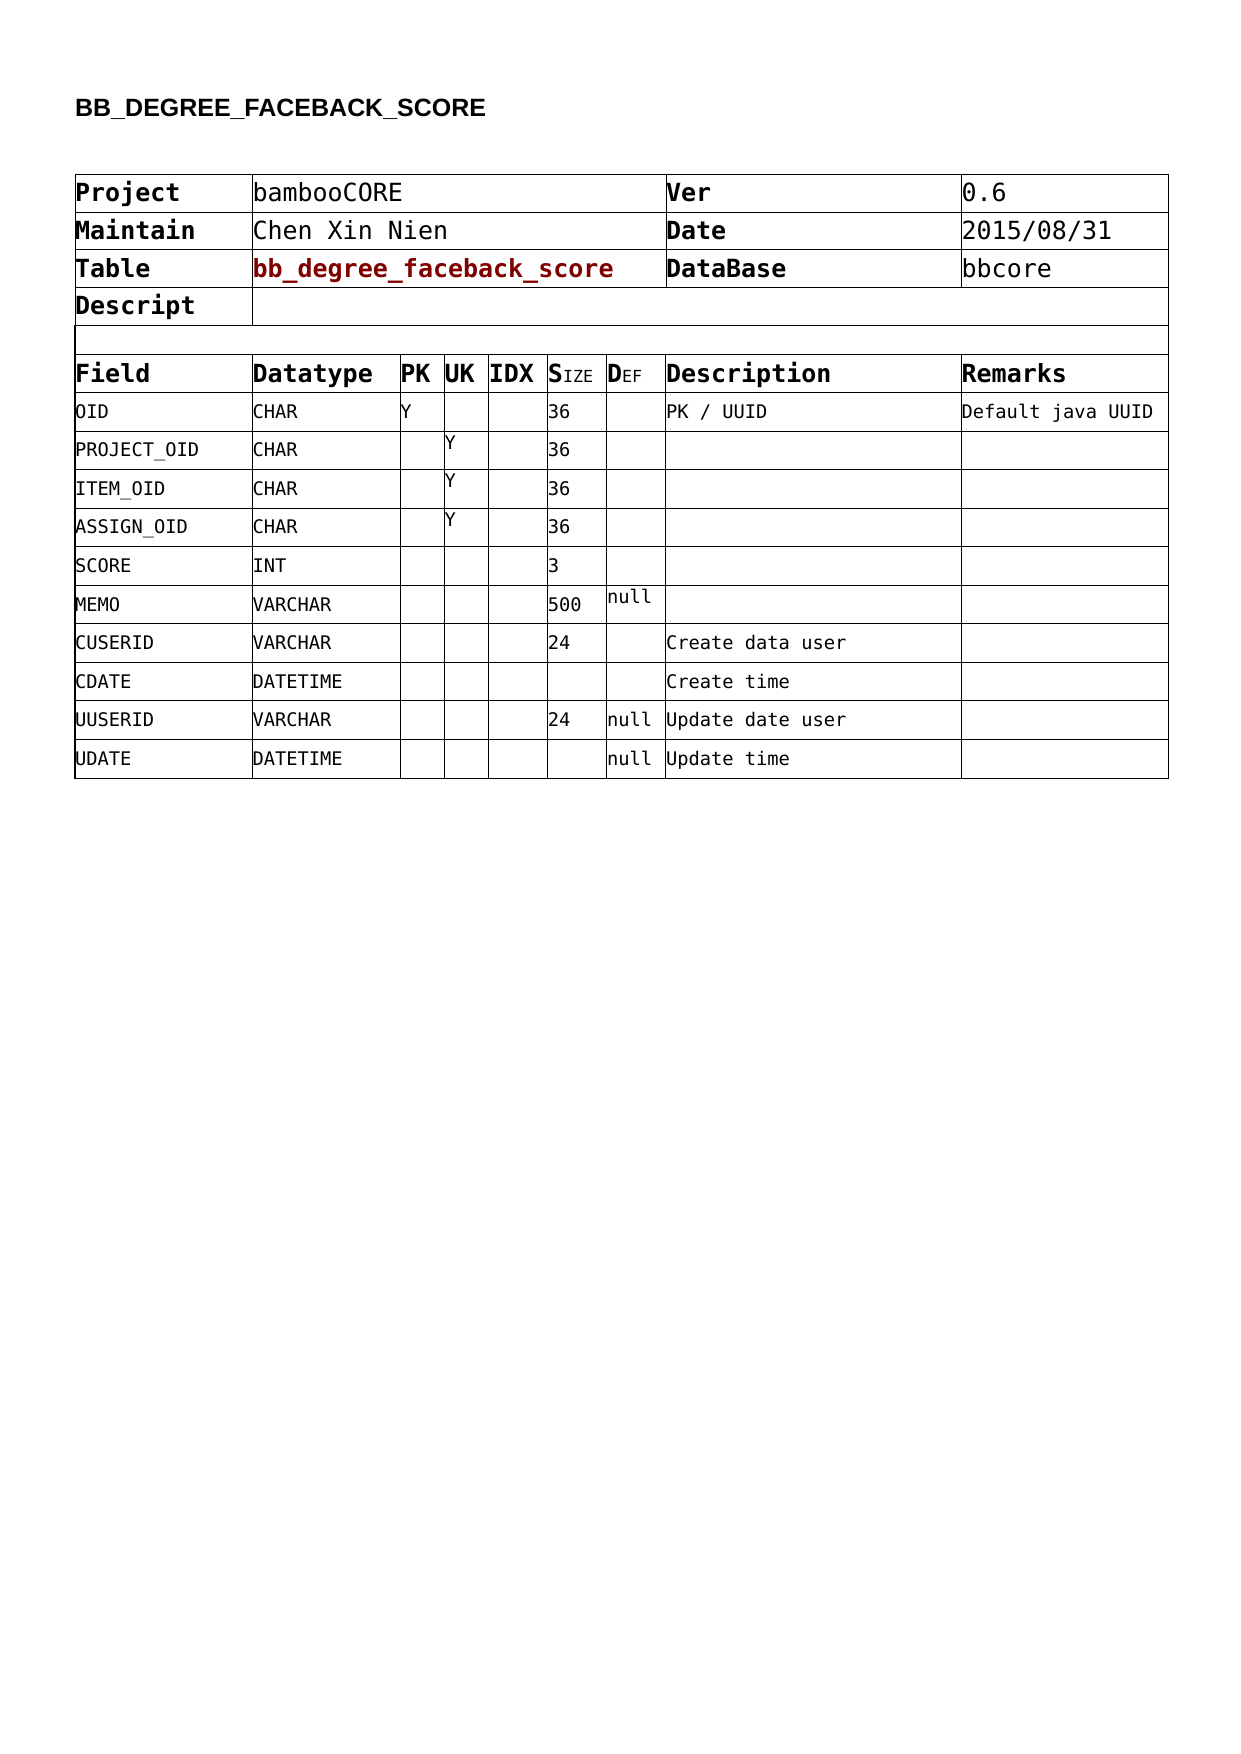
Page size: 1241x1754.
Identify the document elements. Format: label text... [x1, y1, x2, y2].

table_cell [607, 663, 665, 700]
table_cell [489, 624, 547, 662]
table_cell [401, 470, 444, 508]
table_cell [666, 509, 961, 546]
table_cell [666, 586, 961, 623]
table_cell 500 [548, 586, 606, 623]
table_cell [445, 586, 488, 623]
table_cell [1169, 662, 1181, 700]
table_cell ASSIGN_OID [76, 509, 252, 546]
table_cell [401, 509, 444, 546]
table_cell [548, 663, 606, 700]
table_cell [1169, 431, 1181, 469]
table_cell [445, 393, 488, 431]
table_cell [401, 663, 444, 700]
table_cell [1169, 325, 1181, 353]
table_header [1175, 174, 1181, 212]
table_cell [962, 547, 1168, 585]
table_cell [445, 663, 488, 700]
table_cell 24 [548, 701, 606, 739]
table_cell [1175, 249, 1181, 287]
table_cell [962, 624, 1168, 662]
table_cell Create time [666, 663, 961, 700]
table_cell [962, 509, 1168, 546]
table_cell [962, 470, 1168, 508]
table_cell Y [445, 509, 488, 546]
table_cell [445, 624, 488, 662]
table_cell [1169, 354, 1181, 392]
table_cell Field [76, 355, 252, 392]
table_cell [445, 701, 488, 739]
table_cell bbcore [962, 250, 1168, 287]
table_cell [962, 663, 1168, 700]
table_cell 2015/08/31 [962, 213, 1168, 249]
table_cell PROJECT_OID [76, 432, 252, 469]
table_cell [962, 701, 1168, 739]
table_cell [401, 547, 444, 585]
subtitle BB_DEGREE_FACEBACK_SCORE [75, 89, 1165, 127]
table_cell [1169, 508, 1181, 546]
table_header Project [76, 175, 252, 212]
table_cell UDATE [76, 740, 252, 777]
table_header Ver [667, 175, 961, 212]
table_cell [489, 470, 547, 508]
table_cell [666, 432, 961, 469]
table_cell Y [445, 432, 488, 469]
table_cell null [607, 701, 665, 739]
table_cell [962, 740, 1168, 777]
table_cell 36 [548, 470, 606, 508]
table_cell [401, 701, 444, 739]
table_cell [401, 624, 444, 662]
table_cell Y [401, 393, 444, 431]
table_cell [666, 547, 961, 585]
table_cell [489, 432, 547, 469]
table_cell DATETIME [253, 740, 400, 777]
table_cell [607, 393, 665, 431]
table_cell [1169, 546, 1181, 585]
table_cell null [607, 740, 665, 777]
table_cell [1169, 739, 1181, 777]
table_cell Update date user [666, 701, 961, 739]
table_cell [445, 547, 488, 585]
table_cell Y [445, 470, 488, 508]
table_header 0.6 [962, 175, 1168, 212]
table_header bambooCORE [253, 175, 666, 212]
table_cell [1169, 469, 1181, 508]
table_cell Description [666, 355, 961, 392]
table_cell IDX [489, 355, 547, 392]
table_cell Default java UUID [962, 393, 1168, 431]
table_cell [401, 432, 444, 469]
table_cell [1169, 585, 1181, 623]
table_cell [1175, 287, 1181, 325]
table_cell VARCHAR [253, 701, 400, 739]
table_cell [253, 288, 1168, 325]
table_cell CHAR [253, 509, 400, 546]
table_cell Descript [76, 288, 252, 325]
table_cell CUSERID [76, 624, 252, 662]
table_cell [607, 432, 665, 469]
table_cell [489, 701, 547, 739]
table_cell 36 [548, 393, 606, 431]
table_cell [607, 470, 665, 508]
table_cell [607, 509, 665, 546]
table_cell Chen Xin Nien [253, 213, 666, 249]
table_cell [607, 624, 665, 662]
table_cell VARCHAR [253, 586, 400, 623]
table_cell [76, 326, 1168, 353]
table_cell [666, 470, 961, 508]
table_cell [401, 586, 444, 623]
table_cell [962, 586, 1168, 623]
table_cell [445, 740, 488, 777]
table_cell [1175, 212, 1181, 249]
table_cell VARCHAR [253, 624, 400, 662]
table_cell Create data user [666, 624, 961, 662]
table_cell Datatype [253, 355, 400, 392]
table_cell [1169, 700, 1181, 739]
table_cell OID [76, 393, 252, 431]
table_cell [489, 586, 547, 623]
table_cell 36 [548, 432, 606, 469]
table_cell SIZE [548, 355, 606, 392]
table_cell [489, 393, 547, 431]
table_cell Maintain [76, 213, 252, 249]
table_cell DATETIME [253, 663, 400, 700]
table_cell PK / UUID [666, 393, 961, 431]
table_cell Date [667, 213, 961, 249]
table_cell INT [253, 547, 400, 585]
table_cell [401, 740, 444, 777]
table_cell DEF [607, 355, 665, 392]
table_cell Update time [666, 740, 961, 777]
table_cell PK [401, 355, 444, 392]
table_cell [1169, 623, 1181, 662]
table_cell 36 [548, 509, 606, 546]
table_cell [962, 432, 1168, 469]
table_cell 3 [548, 547, 606, 585]
table_cell bb_degree_faceback_score [253, 250, 666, 287]
table_cell [489, 509, 547, 546]
table_cell CHAR [253, 470, 400, 508]
table_cell SCORE [76, 547, 252, 585]
table_cell [489, 663, 547, 700]
table_cell [548, 740, 606, 777]
table_cell MEMO [76, 586, 252, 623]
table_cell [1169, 392, 1181, 431]
table_cell ITEM_OID [76, 470, 252, 508]
table_cell UUSERID [76, 701, 252, 739]
table_cell Remarks [962, 355, 1168, 392]
table_cell DataBase [667, 250, 961, 287]
table_cell 24 [548, 624, 606, 662]
table_cell [607, 547, 665, 585]
table_cell [489, 740, 547, 777]
table_cell null [607, 586, 665, 623]
table_cell UK [445, 355, 488, 392]
table_cell [489, 547, 547, 585]
table_cell CHAR [253, 393, 400, 431]
table_cell CHAR [253, 432, 400, 469]
table_cell CDATE [76, 663, 252, 700]
table_cell Table [76, 250, 252, 287]
